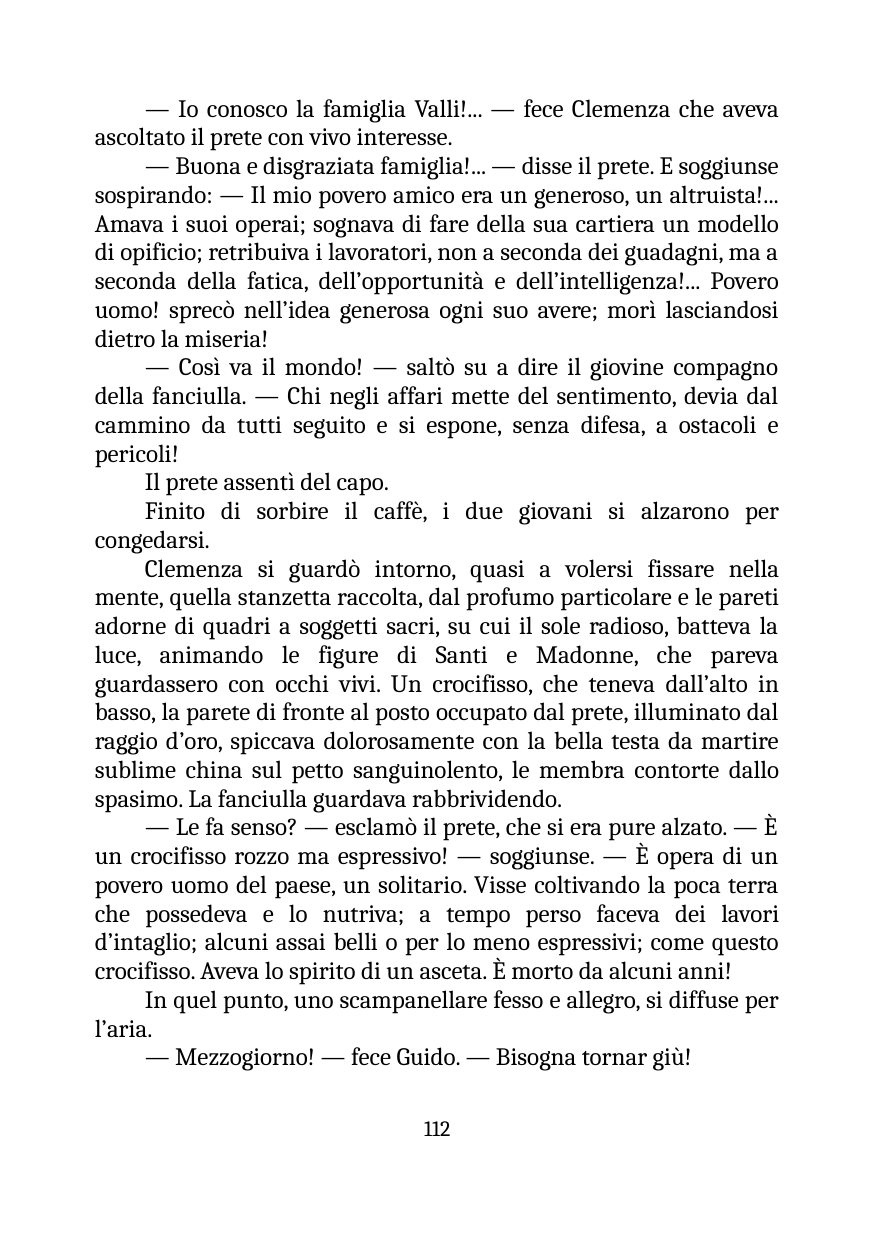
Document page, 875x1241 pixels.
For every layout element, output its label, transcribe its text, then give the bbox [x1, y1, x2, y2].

text In quel punto, uno scampanellare fesso e allegro, si diffuse per l’aria. [94, 986, 779, 1043]
text Clemenza si guardò intorno, quasi a volersi fissare nella mente, quella stanzetta raccolta, dal profumo particolare e le pareti adorne di quadri a soggetti sacri, su cui il sole radioso, batteva la luce, animando le figure di Santi e Madonne, che pareva guardassero con occhi vivi. Un crocifisso, che teneva dall’alto in basso, la parete di fronte al posto occupato dal prete, illuminato dal raggio d’oro, spiccava dolorosamente con la bella testa da martire sublime china sul petto sanguinolento, le membra contorte dallo spasimo. La fanciulla guardava rabbrividendo. [94, 554, 779, 813]
text — Buona e disgraziata famiglia!... — disse il prete. E soggiunse sospirando: — Il mio povero amico era un generoso, un altruista!... Amava i suoi operai; sognava di fare della sua cartiera un modello di opificio; retribuiva i lavoratori, non a seconda dei guadagni, ma a seconda della fatica, dell’opportunità e dell’intelligenza!... Povero uomo! sprecò nell’idea generosa ogni suo avere; morì lasciandosi dietro la miseria! [94, 152, 779, 353]
text — Le fa senso? — esclamò il prete, che si era pure alzato. — È un crocifisso rozzo ma espressivo! — soggiunse. — È opera di un povero uomo del paese, un solitario. Visse coltivando la poca terra che possedeva e lo nutriva; a tempo perso faceva dei lavori d’intaglio; alcuni assai belli o per lo meno espressivi; come questo crocifisso. Aveva lo spirito di un asceta. È morto da alcuni anni! [94, 813, 779, 986]
text — Mezzogiorno! — fece Guido. — Bisogna tornar giù! [94, 1043, 779, 1072]
text Finito di sorbire il caffè, i due giovani si alzarono per congedarsi. [94, 497, 779, 554]
text — Così va il mondo! — saltò su a dire il giovine compagno della fanciulla. — Chi negli affari mette del sentimento, devia dal cammino da tutti seguito e si espone, senza difesa, a ostacoli e pericoli! [94, 353, 779, 468]
text — Io conosco la famiglia Valli!... — fece Clemenza che aveva ascoltato il prete con vivo interesse. [94, 94, 779, 152]
text Il prete assentì del capo. [94, 468, 779, 497]
